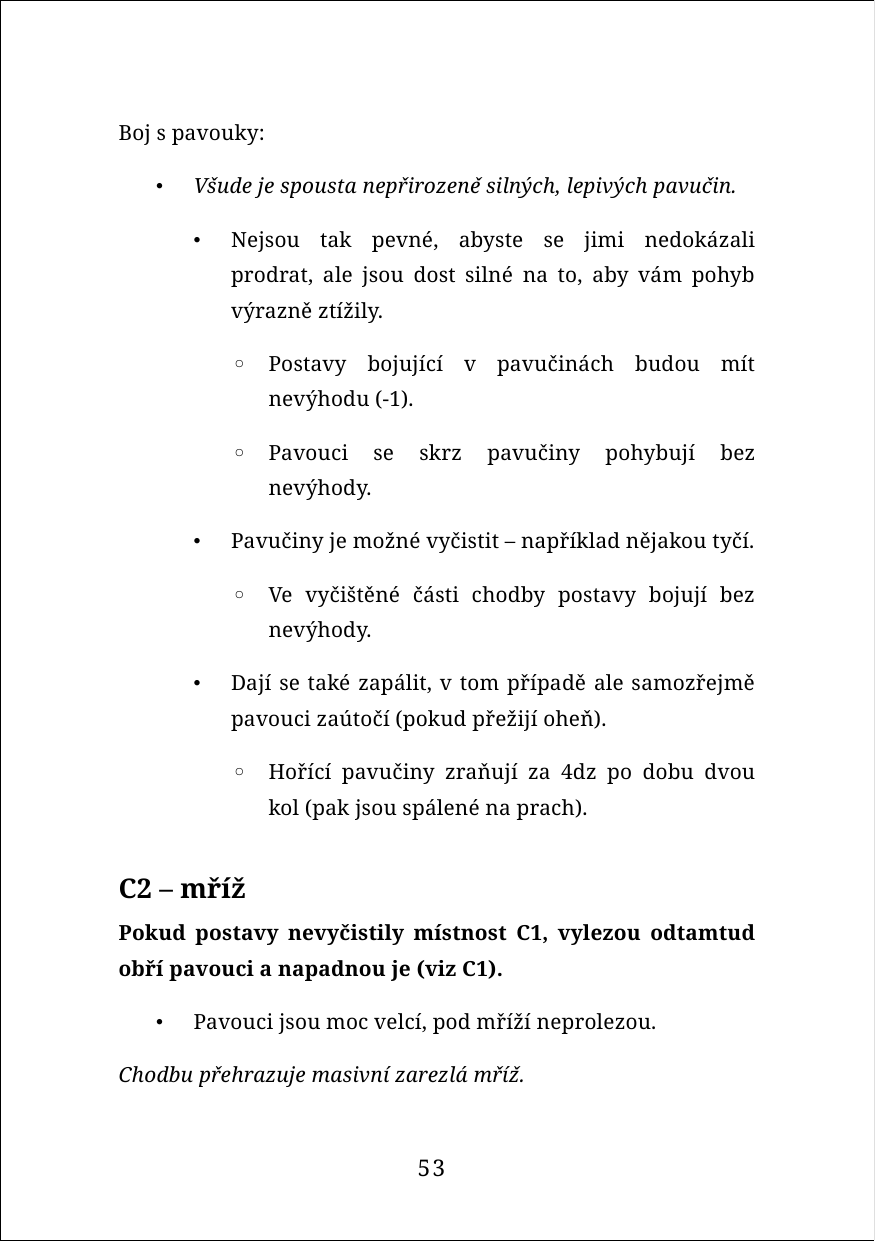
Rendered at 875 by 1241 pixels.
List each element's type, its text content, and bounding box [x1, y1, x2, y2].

list Nejsou tak pevné, abyste se jimi nedokázali prodrat, ale jsou dost silné na to, aby vám pohyb výrazně ztížily. [193, 225, 756, 324]
text Boj s pavouky: [118, 118, 756, 147]
text Chodbu přehrazuje masivní zarezlá mříž. [118, 1060, 756, 1089]
subtitle C2 – mříž [118, 869, 756, 906]
list Hořící pavučiny zraňují za 4dz po dobu dvou kol (pak jsou spálené na prach). [231, 757, 756, 821]
list Pavučiny je možné vyčistit – například nějakou tyčí. [193, 526, 756, 555]
list Postavy bojující v pavučinách budou mít nevýhodu (-1). [231, 349, 756, 413]
list Dají se také zapálit, v tom případě ale samozřejmě pavouci zaútočí (pokud přežijí oheň). [193, 668, 756, 732]
list Ve vyčištěné části chodby postavy bojují bez nevýhody. [231, 580, 756, 644]
text Pokud postavy nevyčistily místnost C1, vylezou odtamtud obří pavouci a napadnou je (viz C1). [118, 918, 756, 982]
list Pavouci jsou moc velcí, pod mříží neprolezou. [156, 1007, 756, 1035]
list Všude je spousta nepřirozeně silných, lepivých pavučin. [156, 171, 756, 200]
list Pavouci se skrz pavučiny pohybují bez nevýhody. [231, 438, 756, 502]
